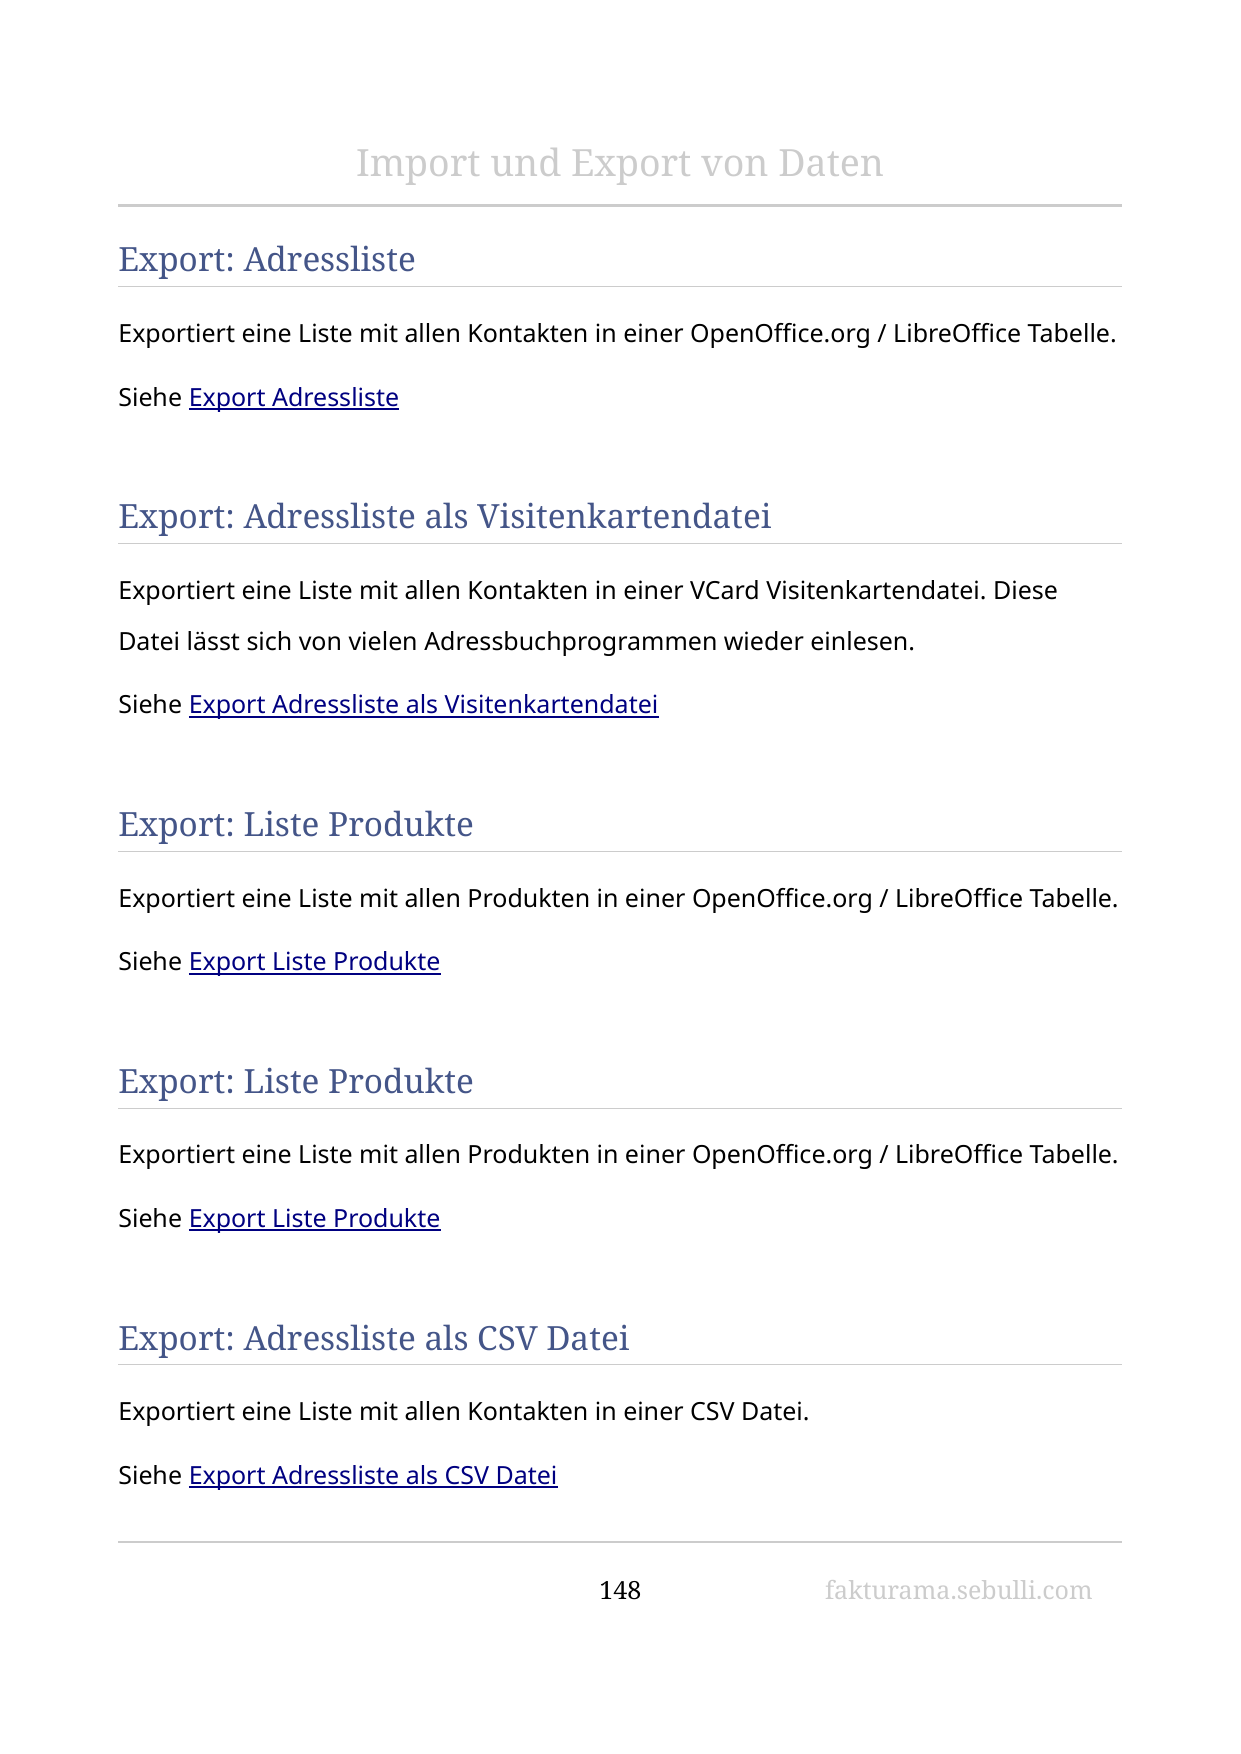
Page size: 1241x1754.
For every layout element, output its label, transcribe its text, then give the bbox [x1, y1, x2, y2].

text Siehe Export Adressliste [118, 379, 1122, 413]
subtitle Export: Adressliste [118, 236, 1122, 286]
subtitle Export: Adressliste als Visitenkartendatei [118, 493, 1122, 543]
subtitle Export: Liste Produkte [118, 801, 1122, 851]
subtitle Export: Adressliste als CSV Datei [118, 1314, 1122, 1364]
text Siehe Export Liste Produkte [118, 1201, 1122, 1235]
text Exportiert eine Liste mit allen Produkten in einer OpenOffice.org / LibreOffice Tabelle. [118, 880, 1122, 914]
text Exportiert eine Liste mit allen Produkten in einer OpenOffice.org / LibreOffice Tabelle. [118, 1137, 1122, 1171]
text Exportiert eine Liste mit allen Kontakten in einer VCard Visitenkartendatei. Diese Datei lässt sich von vielen Adressbuchprogrammen wieder einlesen. [118, 573, 1122, 658]
text Siehe Export Liste Produkte [118, 944, 1122, 978]
text Siehe Export Adressliste als CSV Datei [118, 1457, 1122, 1492]
text Exportiert eine Liste mit allen Kontakten in einer OpenOffice.org / LibreOffice Tabelle. [118, 316, 1122, 350]
subtitle Export: Liste Produkte [118, 1057, 1122, 1108]
text Exportiert eine Liste mit allen Kontakten in einer CSV Datei. [118, 1394, 1122, 1428]
text Siehe Export Adressliste als Visitenkartendatei [118, 687, 1122, 721]
